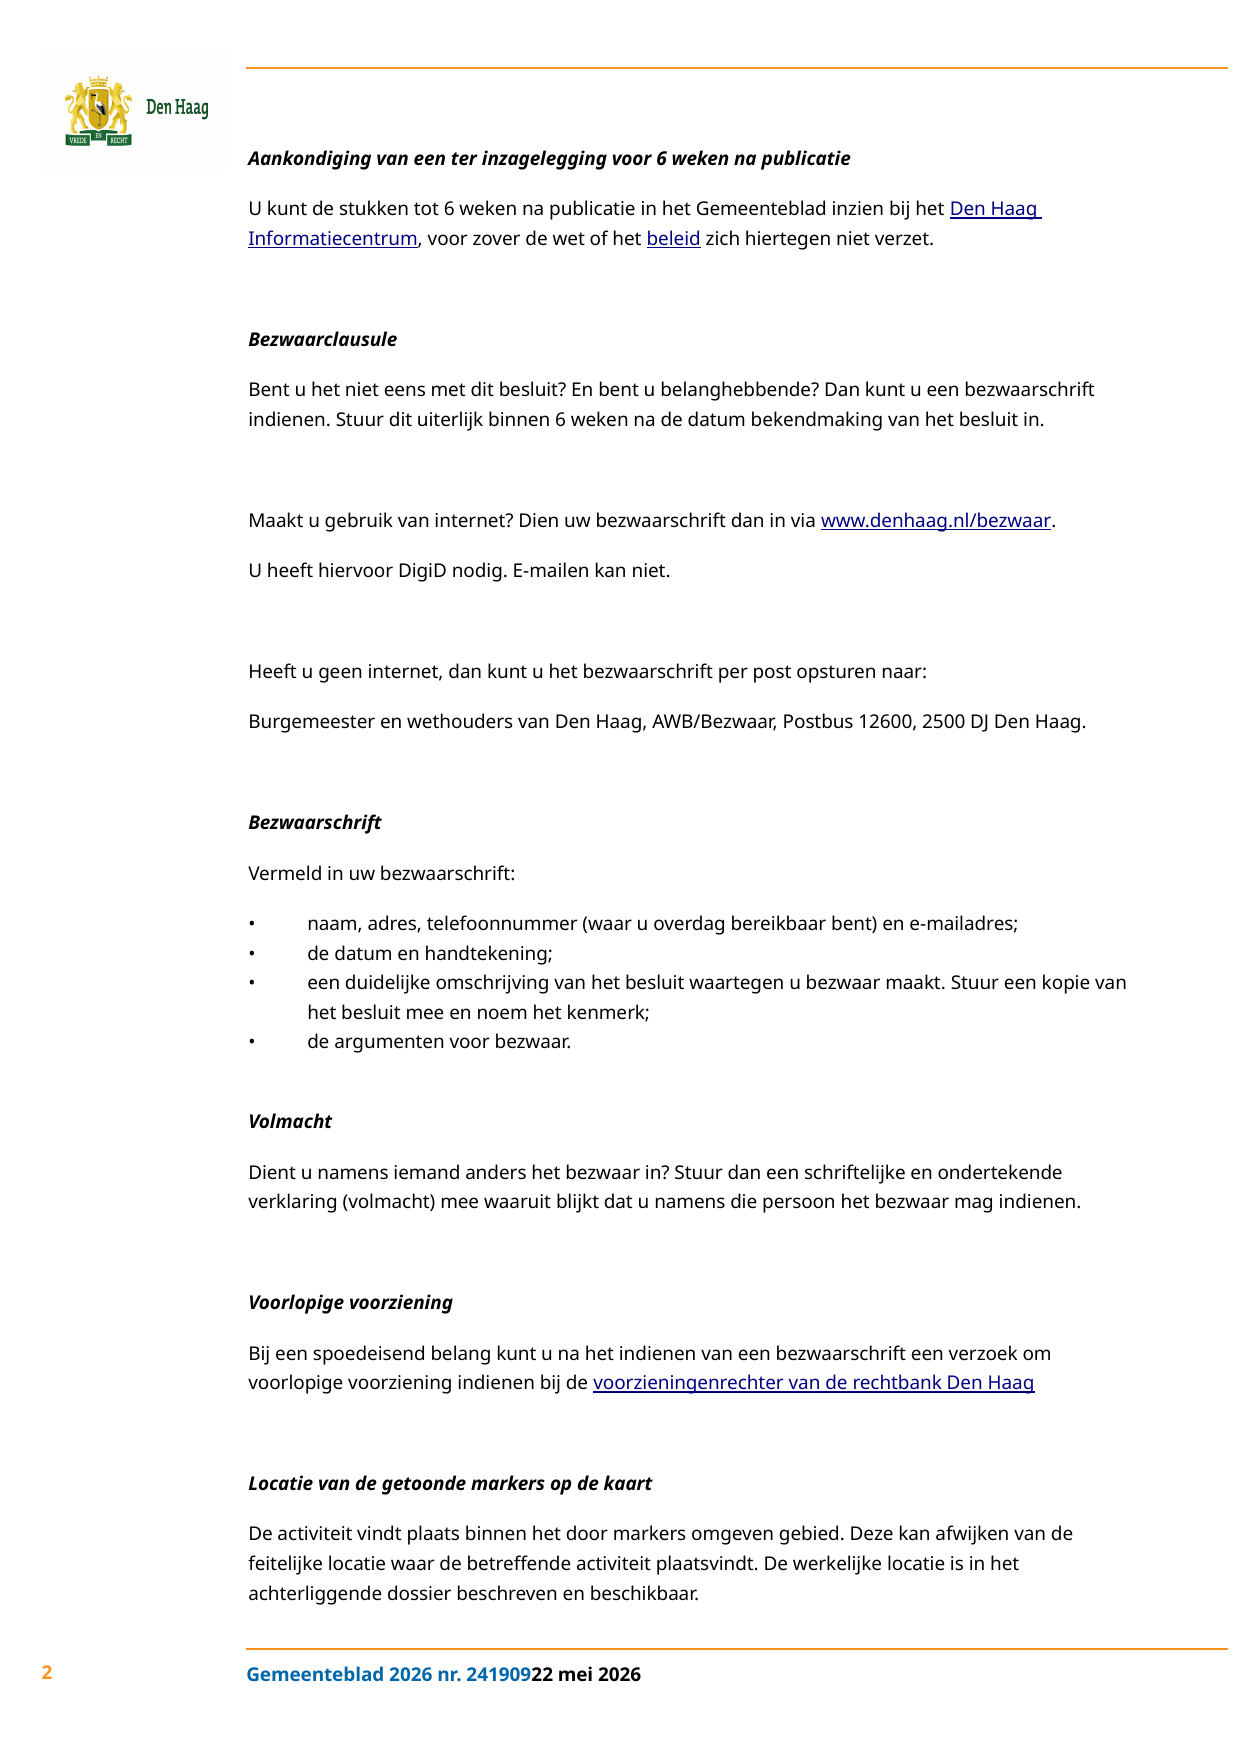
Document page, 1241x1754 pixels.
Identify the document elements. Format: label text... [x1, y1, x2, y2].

text Maakt u gebruik van internet? Dien uw bezwaarschrift dan in via www.denhaag.nl/bezwaar. [248, 507, 1152, 533]
text Vermeld in uw bezwaarschrift: [248, 860, 1152, 886]
text Voorlopige voorziening [248, 1289, 1152, 1315]
list naam, adres, telefoonnummer (waar u overdag bereikbaar bent) en e-mailadres; [248, 910, 1152, 936]
list de argumenten voor bezwaar. [248, 1028, 1152, 1054]
text U heeft hiervoor DigiD nodig. E-mailen kan niet. [248, 557, 1152, 583]
text Dient u namens iemand anders het bezwaar in? Stuur dan een schriftelijke en ondertekende verklaring (volmacht) mee waaruit blijkt dat u namens die persoon het bezwaar mag indienen. [248, 1159, 1152, 1214]
text Aankondiging van een ter inzagelegging voor 6 weken na publicatie [248, 145, 1152, 171]
picture [41, 47, 231, 172]
text De activiteit vindt plaats binnen het door markers omgeven gebied. Deze kan afwijken van de feitelijke locatie waar de betreffende activiteit plaatsvindt. De werkelijke locatie is in het achterliggende dossier beschreven en beschikbaar. [248, 1521, 1152, 1606]
text Burgemeester en wethouders van Den Haag, AWB/Bezwaar, Postbus 12600, 2500 DJ Den Haag. [248, 708, 1152, 734]
text Locatie van de getoonde markers op de kaart [248, 1470, 1152, 1496]
text Heeft u geen internet, dan kunt u het bezwaarschrift per post opsturen naar: [248, 658, 1152, 684]
text U kunt de stukken tot 6 weken na publicatie in het Gemeenteblad inzien bij het Den Haag Informatiecentrum, voor zover de wet of het beleid zich hiertegen niet verzet. [248, 196, 1152, 251]
text Bij een spoedeisend belang kunt u na het indienen van een bezwaarschrift een verzoek om voorlopige voorziening indienen bij de voorzieningenrechter van de rechtbank Den Haag [248, 1340, 1152, 1395]
text Bezwaarclausule [248, 326, 1152, 352]
list de datum en handtekening; [248, 940, 1152, 966]
list een duidelijke omschrijving van het besluit waartegen u bezwaar maakt. Stuur een kopie van het besluit mee en noem het kenmerk; [248, 969, 1152, 1025]
text Bezwaarschrift [248, 809, 1152, 835]
text Bent u het niet eens met dit besluit? En bent u belanghebbende? Dan kunt u een bezwaarschrift indienen. Stuur dit uiterlijk binnen 6 weken na de datum bekendmaking van het besluit in. [248, 376, 1152, 432]
text Volmacht [248, 1108, 1152, 1134]
